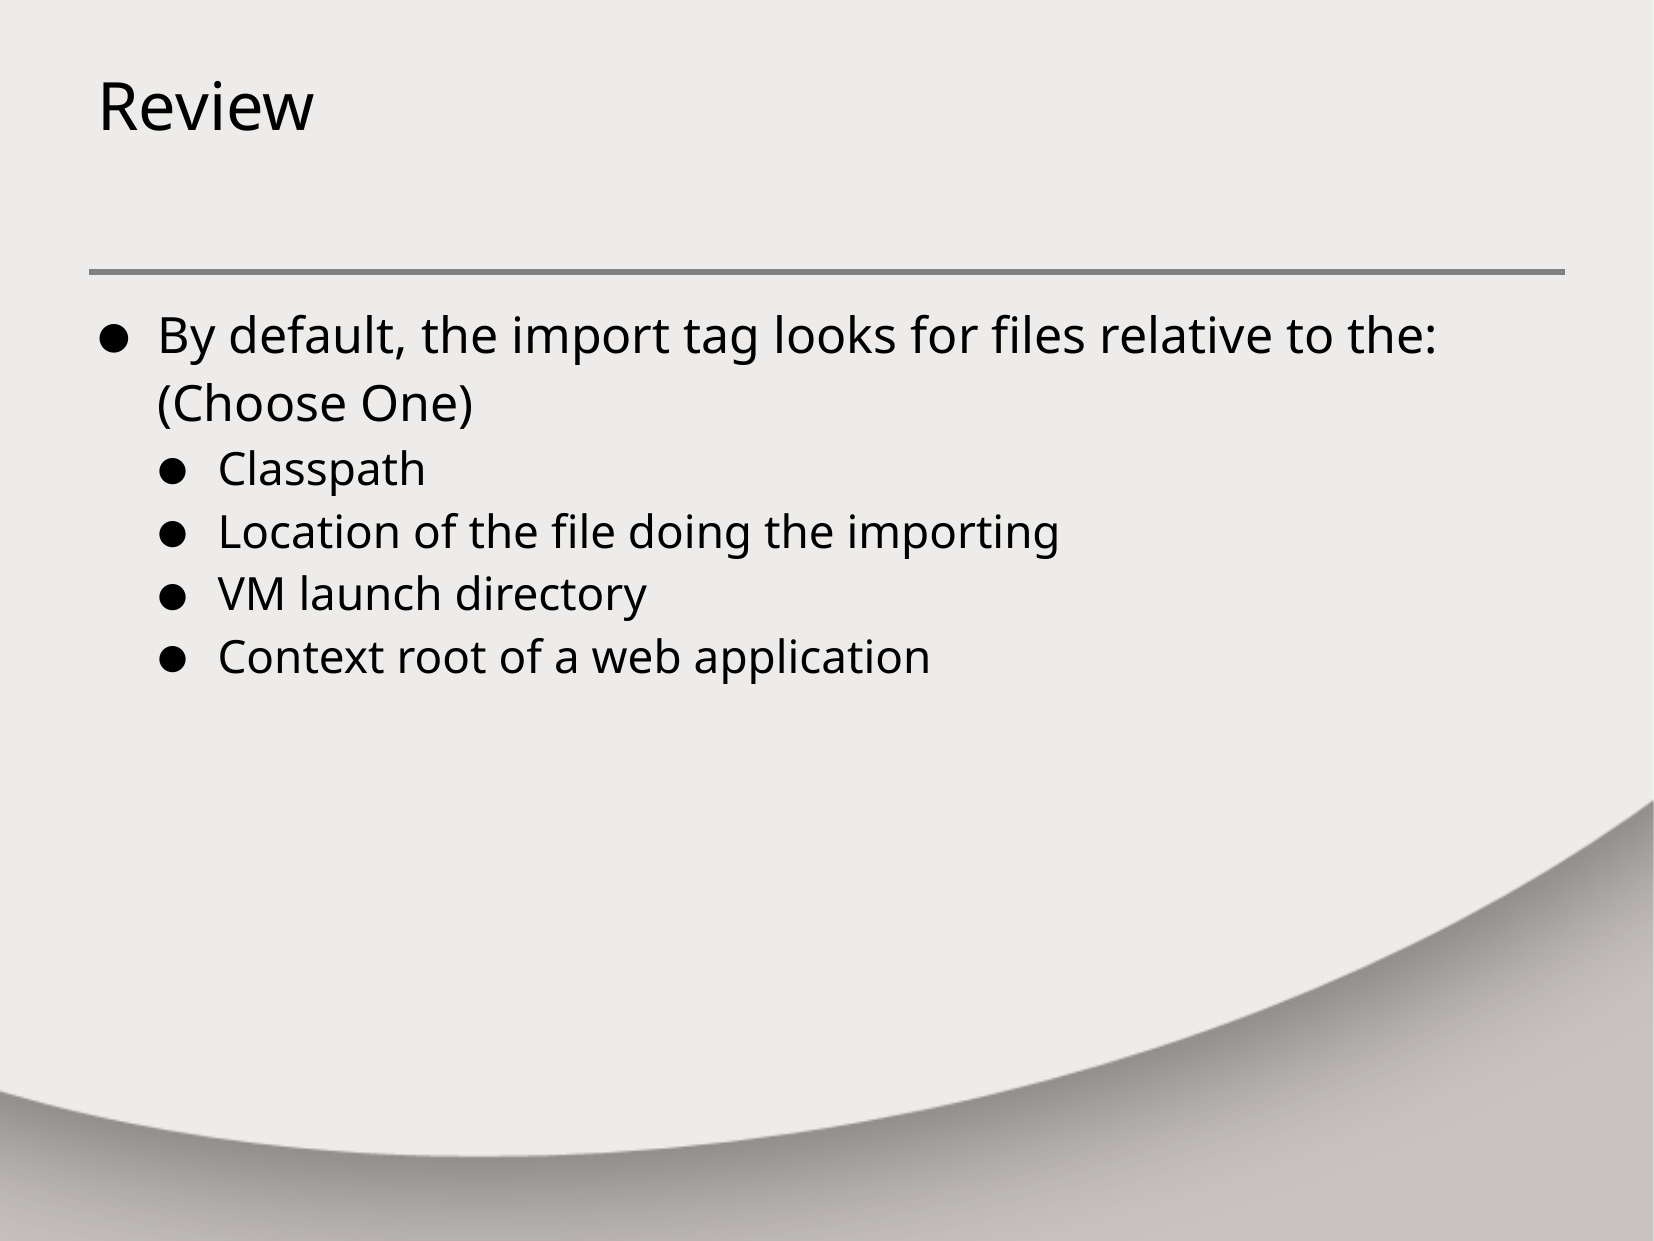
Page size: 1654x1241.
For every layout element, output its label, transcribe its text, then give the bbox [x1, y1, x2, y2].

list By default, the import tag looks for files relative to the: (Choose One) Classpath Location of the file doing the importing VM launch directory Context root of a web application [97, 300, 1561, 1163]
picture [0, 0, 1654, 1241]
title Review [97, 75, 1561, 226]
